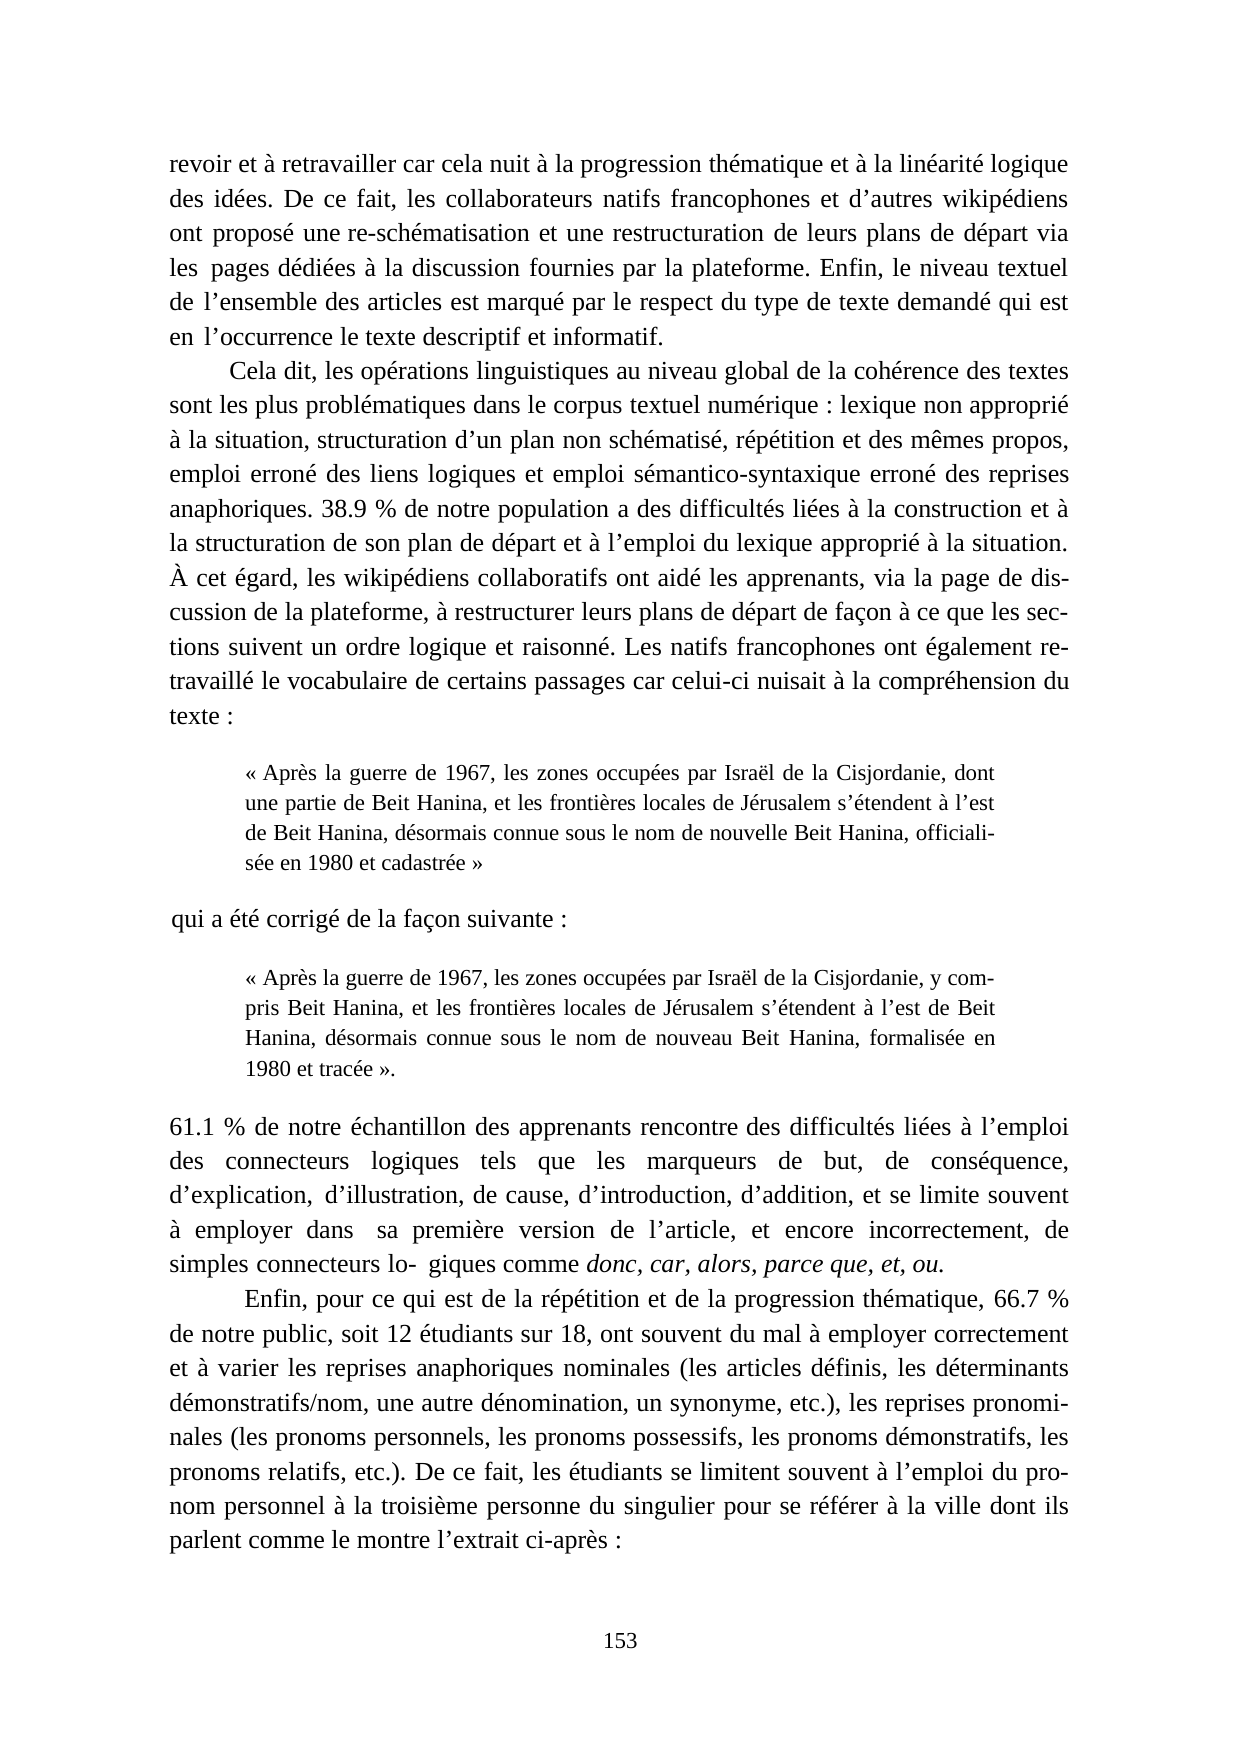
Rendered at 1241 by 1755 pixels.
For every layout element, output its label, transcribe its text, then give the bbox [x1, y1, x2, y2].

text revoir et à retravailler car cela nuit à la progression thématique et à la linéarité logique des idées. De ce fait, les collaborateurs natifs francophones et d’autres wikipédiens ont proposé une re-schématisation et une restructuration de leurs plans de départ via les pages dédiées à la discussion fournies par la plateforme. Enfin, le niveau textuel de l’ensemble des articles est marqué par le respect du type de texte demandé qui est en l’occurrence le texte descriptif et informatif. [169, 148, 1069, 351]
text Cela dit, les opérations linguistiques au niveau global de la cohérence des textes sont les plus problématiques dans le corpus textuel numérique : lexique non approprié à la situation, structuration d’un plan non schématisé, répétition et des mêmes propos, emploi erroné des liens logiques et emploi sémantico-syntaxique erroné des reprises anaphoriques. 38.9 % de notre population a des difficultés liées à la construction et à la structuration de son plan de départ et à l’emploi du lexique approprié à la situation. À cet égard, les wikipédiens collaboratifs ont aidé les apprenants, via la page de dis- cussion de la plateforme, à restructurer leurs plans de départ de façon à ce que les sec- tions suivent un ordre logique et raisonné. Les natifs francophones ont également re- travaillé le vocabulaire de certains passages car celui-ci nuisait à la compréhension du texte : [169, 355, 1069, 729]
text « Après la guerre de 1967, les zones occupées par Israël de la Cisjordanie, dont une partie de Beit Hanina, et les frontières locales de Jérusalem s’étendent à l’est de Beit Hanina, désormais connue sous le nom de nouvelle Beit Hanina, officiali- sée en 1980 et cadastrée » [245, 758, 996, 875]
text 153 [603, 1628, 639, 1653]
text Enfin, pour ce qui est de la répétition et de la progression thématique, 66.7 % de notre public, soit 12 étudiants sur 18, ont souvent du mal à employer correctement et à varier les reprises anaphoriques nominales (les articles définis, les déterminants démonstratifs/nom, une autre dénomination, un synonyme, etc.), les reprises pronomi- nales (les pronoms personnels, les pronoms possessifs, les pronoms démonstratifs, les pronoms relatifs, etc.). De ce fait, les étudiants se limitent souvent à l’emploi du pro- nom personnel à la troisième personne du singulier pour se référer à la ville dont ils parlent comme le montre l’extrait ci-après : [169, 1283, 1069, 1554]
text qui a été corrigé de la façon suivante : [171, 905, 569, 933]
text 61.1 % de notre échantillon des apprenants rencontre des difficultés liées à l’emploi des connecteurs logiques tels que les marqueurs de but, de conséquence, d’explication, d’illustration, de cause, d’introduction, d’addition, et se limite souvent à employer dans sa première version de l’article, et encore incorrectement, de simples connecteurs lo- giques comme donc, car, alors, parce que, et, ou. [169, 1111, 1069, 1278]
text « Après la guerre de 1967, les zones occupées par Israël de la Cisjordanie, y com- pris Beit Hanina, et les frontières locales de Jérusalem s’étendent à l’est de Beit Hanina, désormais connue sous le nom de nouveau Beit Hanina, formalisée en 1980 et tracée ». [245, 964, 995, 1081]
